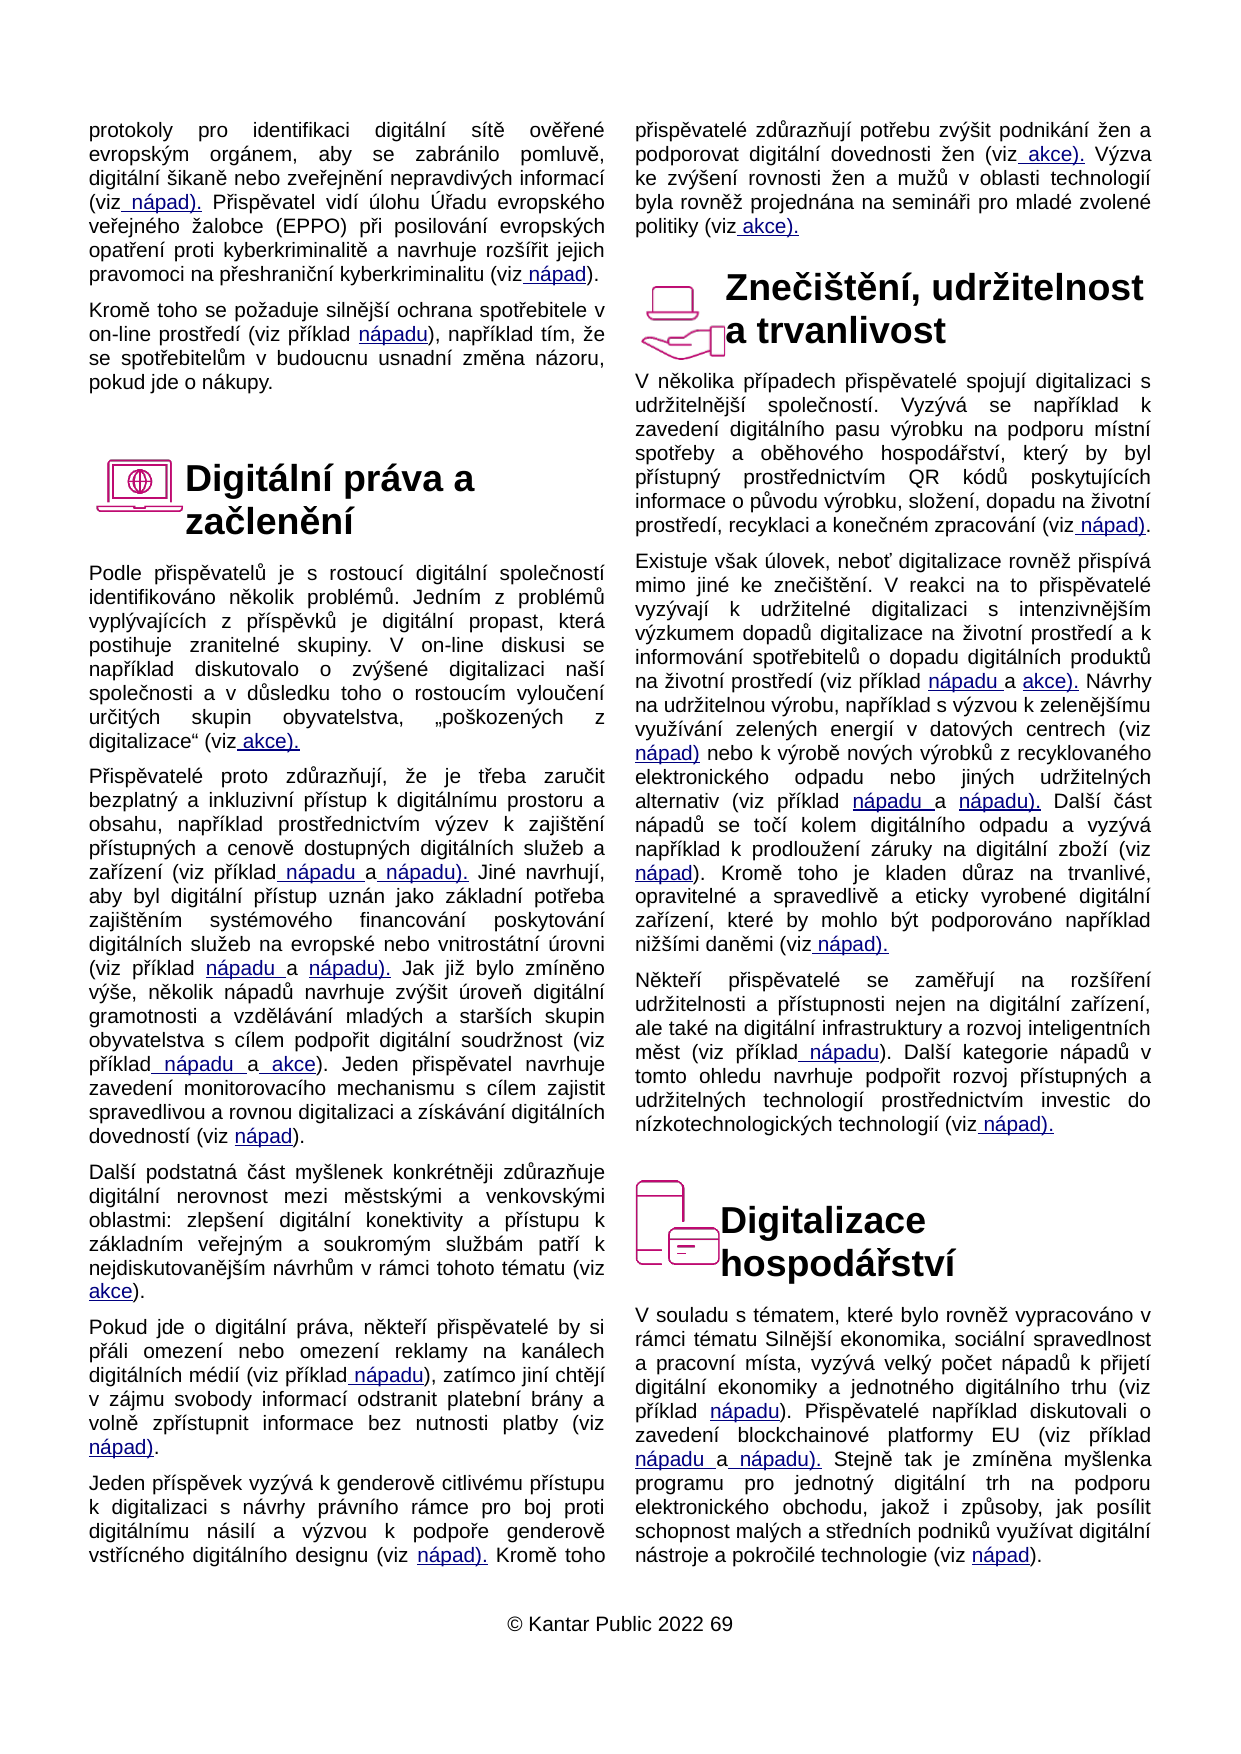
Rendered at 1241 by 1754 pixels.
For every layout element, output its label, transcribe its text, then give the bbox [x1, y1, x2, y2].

text přispěvatelé zdůrazňují potřebu zvýšit podnikání žen a podporovat digitální dovednosti žen (viz akce). Výzva ke zvýšení rovnosti žen a mužů v oblasti technologií byla rovněž projednána na semináři pro mladé zvolené politiky (viz akce). [635, 118, 1152, 238]
subtitle Digitální práva a začlenění [88, 456, 605, 542]
picture [641, 286, 725, 360]
subtitle Znečištění, udržitelnost a trvanlivost [635, 265, 1152, 286]
picture [94, 439, 185, 531]
subtitle Digitalizace hospodářství [635, 1265, 1152, 1285]
text Pokud jde o digitální práva, někteří přispěvatelé by si přáli omezení nebo omezení reklamy na kanálech digitálních médií (viz příklad nápadu), zatímco jiní chtějí v zájmu svobody informací odstranit platební brány a volně zpřístupnit informace bez nutnosti platby (viz nápad). [88, 1315, 605, 1459]
text Jeden příspěvek vyzývá k genderově citlivému přístupu k digitalizaci s návrhy právního rámce pro boj proti digitálnímu násilí a výzvou k podpoře genderově vstřícného digitálního designu (viz nápad). Kromě toho [88, 1471, 605, 1567]
text V souladu s tématem, které bylo rovněž vypracováno v rámci tématu Silnější ekonomika, sociální spravedlnost a pracovní místa, vyzývá velký počet nápadů k přijetí digitální ekonomiky a jednotného digitálního trhu (viz příklad nápadu). Přispěvatelé například diskutovali o zavedení blockchainové platformy EU (viz příklad nápadu a nápadu). Stejně tak je zmíněna myšlenka programu pro jednotný digitální trh na podporu elektronického obchodu, jakož i způsoby, jak posílit schopnost malých a středních podniků využívat digitální nástroje a pokročilé technologie (viz nápad). [635, 1303, 1152, 1567]
text V několika případech přispěvatelé spojují digitalizaci s udržitelnější společností. Vyzývá se například k zavedení digitálního pasu výrobku na podporu místní spotřeby a oběhového hospodářství, který by byl přístupný prostřednictvím QR kódů poskytujících informace o původu výrobku, složení, dopadu na životní prostředí, recyklaci a konečném zpracování (viz nápad). [635, 369, 1152, 537]
text Přispěvatelé proto zdůrazňují, že je třeba zaručit bezplatný a inkluzivní přístup k digitálnímu prostoru a obsahu, například prostřednictvím výzev k zajištění přístupných a cenově dostupných digitálních služeb a zařízení (viz příklad nápadu a nápadu). Jiné navrhují, aby byl digitální přístup uznán jako základní potřeba zajištěním systémového financování poskytování digitálních služeb na evropské nebo vnitrostátní úrovni (viz příklad nápadu a nápadu). Jak již bylo zmíněno výše, několik nápadů navrhuje zvýšit úroveň digitální gramotnosti a vzdělávání mladých a starších skupin obyvatelstva s cílem podpořit digitální soudržnost (viz příklad nápadu a akce). Jeden přispěvatel navrhuje zavedení monitorovacího mechanismu s cílem zajistit spravedlivou a rovnou digitalizaci a získávání digitálních dovedností (viz nápad). [88, 764, 605, 1148]
text Kromě toho se požaduje silnější ochrana spotřebitele v on-line prostředí (viz příklad nápadu), například tím, že se spotřebitelům v budoucnu usnadní změna názoru, pokud jde o nákupy. [88, 298, 605, 393]
text Podle přispěvatelů je s rostoucí digitální společností identifikováno několik problémů. Jedním z problémů vyplývajících z příspěvků je digitální propast, která postihuje zranitelné skupiny. V on-line diskusi se například diskutovalo o zvýšené digitalizaci naší společnosti a v důsledku toho o rostoucím vyloučení určitých skupin obyvatelstva, „poškozených z digitalizace“ (viz akce). [88, 561, 605, 752]
text Další podstatná část myšlenek konkrétněji zdůrazňuje digitální nerovnost mezi městskými a venkovskými oblastmi: zlepšení digitální konektivity a přístupu k základním veřejným a soukromým službám patří k nejdiskutovanějším návrhům v rámci tohoto tématu (viz akce). [88, 1159, 605, 1303]
text Někteří přispěvatelé se zaměřují na rozšíření udržitelnosti a přístupnosti nejen na digitální zařízení, ale také na digitální infrastruktury a rozvoj inteligentních měst (viz příklad nápadu). Další kategorie nápadů v tomto ohledu navrhuje podpořit rozvoj přístupných a udržitelných technologií prostřednictvím investic do nízkotechnologických technologií (viz nápad). [635, 968, 1152, 1136]
text Existuje však úlovek, neboť digitalizace rovněž přispívá mimo jiné ke znečištění. V reakci na to přispěvatelé vyzývají k udržitelné digitalizaci s intenzivnějším výzkumem dopadů digitalizace na životní prostředí a k informování spotřebitelů o dopadu digitálních produktů na životní prostředí (viz příklad nápadu a akce). Návrhy na udržitelnou výrobu, například s výzvou k zelenějšímu využívání zelených energií v datových centrech (viz nápad) nebo k výrobě nových výrobků z recyklovaného elektronického odpadu nebo jiných udržitelných alternativ (viz příklad nápadu a nápadu). Další část nápadů se točí kolem digitálního odpadu a vyzývá například k prodloužení záruky na digitální zboží (viz nápad). Kromě toho je kladen důraz na trvanlivé, opravitelné a spravedlivě a eticky vyrobené digitální zařízení, které by mohlo být podporováno například nižšími daněmi (viz nápad). [635, 549, 1152, 956]
text protokoly pro identifikaci digitální sítě ověřené evropským orgánem, aby se zabránilo pomluvě, digitální šikaně nebo zveřejnění nepravdivých informací (viz nápad). Přispěvatel vidí úlohu Úřadu evropského veřejného žalobce (EPPO) při posilování evropských opatření proti kyberkriminalitě a navrhuje rozšířit jejich pravomoci na přeshraniční kyberkriminalitu (viz nápad). [88, 118, 605, 286]
picture [635, 1180, 720, 1265]
